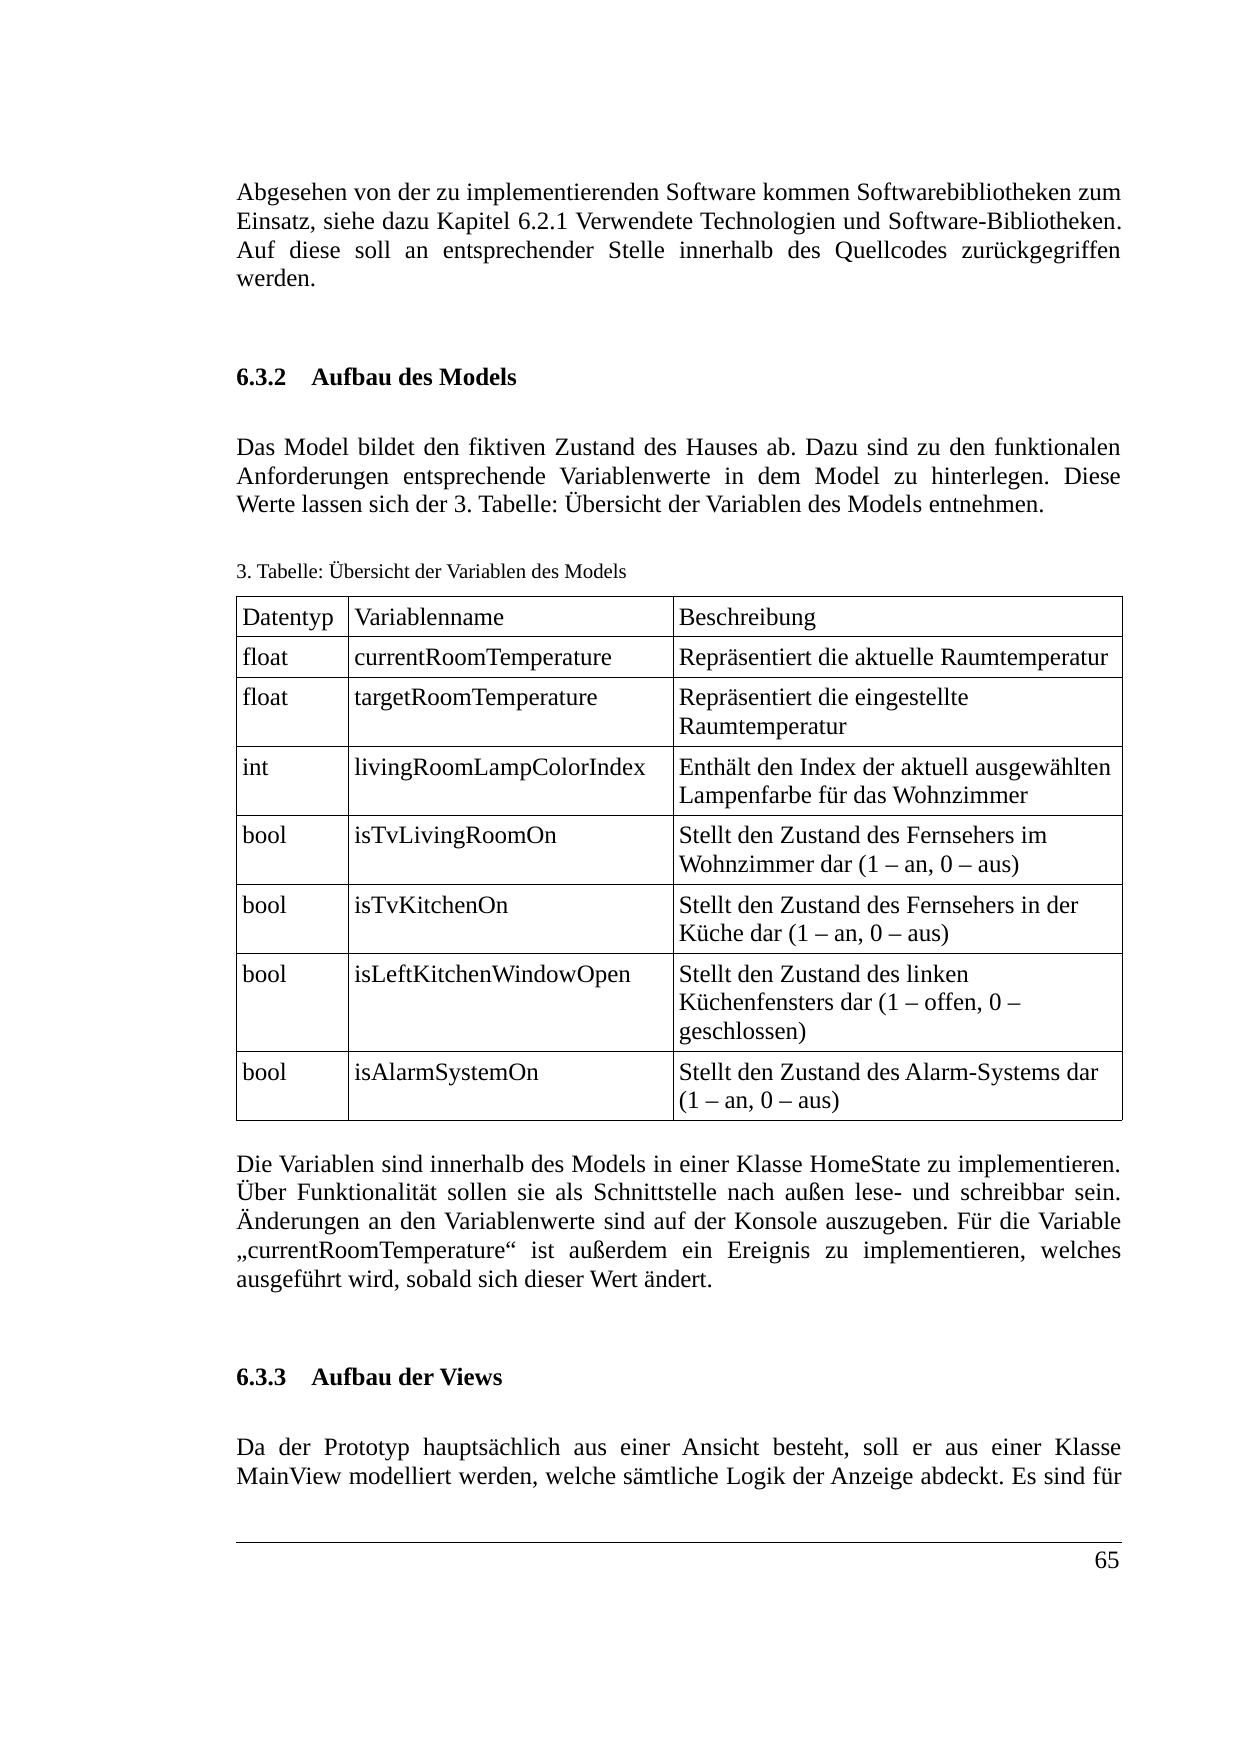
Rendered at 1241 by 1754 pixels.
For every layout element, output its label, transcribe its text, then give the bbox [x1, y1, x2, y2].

table_cell Stellt den Zustand des linken Küchenfensters dar (1 – offen, 0 – geschlossen) [674, 954, 1122, 1051]
table_cell isTvLivingRoomOn [349, 816, 673, 884]
text Die Variablen sind innerhalb des Models in einer Klasse HomeState zu implementieren. Über Funktionalität sollen sie als Schnittstelle nach außen lese- und schreibbar sein. Änderungen an den Variablenwerte sind auf der Konsole auszugeben. Für die Variable „currentRoomTemperature“ ist außerdem ein Ereignis zu implementieren, welches ausgeführt wird, sobald sich dieser Wert ändert. [236, 1149, 1122, 1292]
table_cell targetRoomTemperature [349, 678, 673, 746]
table_cell bool [237, 1052, 348, 1120]
subtitle Aufbau der Views [236, 1362, 1122, 1391]
table_cell Enthält den Index der aktuell ausgewählten Lampenfarbe für das Wohnzimmer [674, 747, 1122, 815]
table_cell float [237, 678, 348, 746]
table_cell bool [237, 816, 348, 884]
table_cell Repräsentiert die aktuelle Raumtemperatur [674, 637, 1122, 677]
table_cell bool [237, 885, 348, 953]
table_cell isAlarmSystemOn [349, 1052, 673, 1120]
table_cell int [237, 747, 348, 815]
table_cell Stellt den Zustand des Alarm-Systems dar (1 – an, 0 – aus) [674, 1052, 1122, 1120]
table_cell Repräsentiert die eingestellte Raumtemperatur [674, 678, 1122, 746]
table_cell bool [237, 954, 348, 1051]
table_header Datentyp [237, 597, 348, 636]
table_cell Stellt den Zustand des Fernsehers im Wohnzimmer dar (1 – an, 0 – aus) [674, 816, 1122, 884]
table_cell float [237, 637, 348, 677]
text Da der Prototyp hauptsächlich aus einer Ansicht besteht, soll er aus einer Klasse MainView modelliert werden, welche sämtliche Logik der Anzeige abdeckt. Es sind für [236, 1432, 1122, 1490]
table_cell livingRoomLampColorIndex [349, 747, 673, 815]
text 3. Tabelle: Übersicht der Variablen des Models [236, 559, 1122, 583]
subtitle Aufbau des Models [236, 362, 1122, 391]
table_header Variablenname [349, 597, 673, 636]
text Das Model bildet den fiktiven Zustand des Hauses ab. Dazu sind zu den funktionalen Anforderungen entsprechende Variablenwerte in dem Model zu hinterlegen. Diese Werte lassen sich der 3. Tabelle: Übersicht der Variablen des Models entnehmen. [236, 432, 1122, 518]
table_header Beschreibung [674, 597, 1122, 636]
text Abgesehen von der zu implementierenden Software kommen Softwarebibliotheken zum Einsatz, siehe dazu Kapitel 6.2.1 Verwendete Technologien und Software-Bibliotheken. Auf diese soll an entsprechender Stelle innerhalb des Quellcodes zurückgegriffen werden. [236, 177, 1122, 292]
table_cell isTvKitchenOn [349, 885, 673, 953]
table_cell currentRoomTemperature [349, 637, 673, 677]
table_cell isLeftKitchenWindowOpen [349, 954, 673, 1051]
table_cell Stellt den Zustand des Fernsehers in der Küche dar (1 – an, 0 – aus) [674, 885, 1122, 953]
